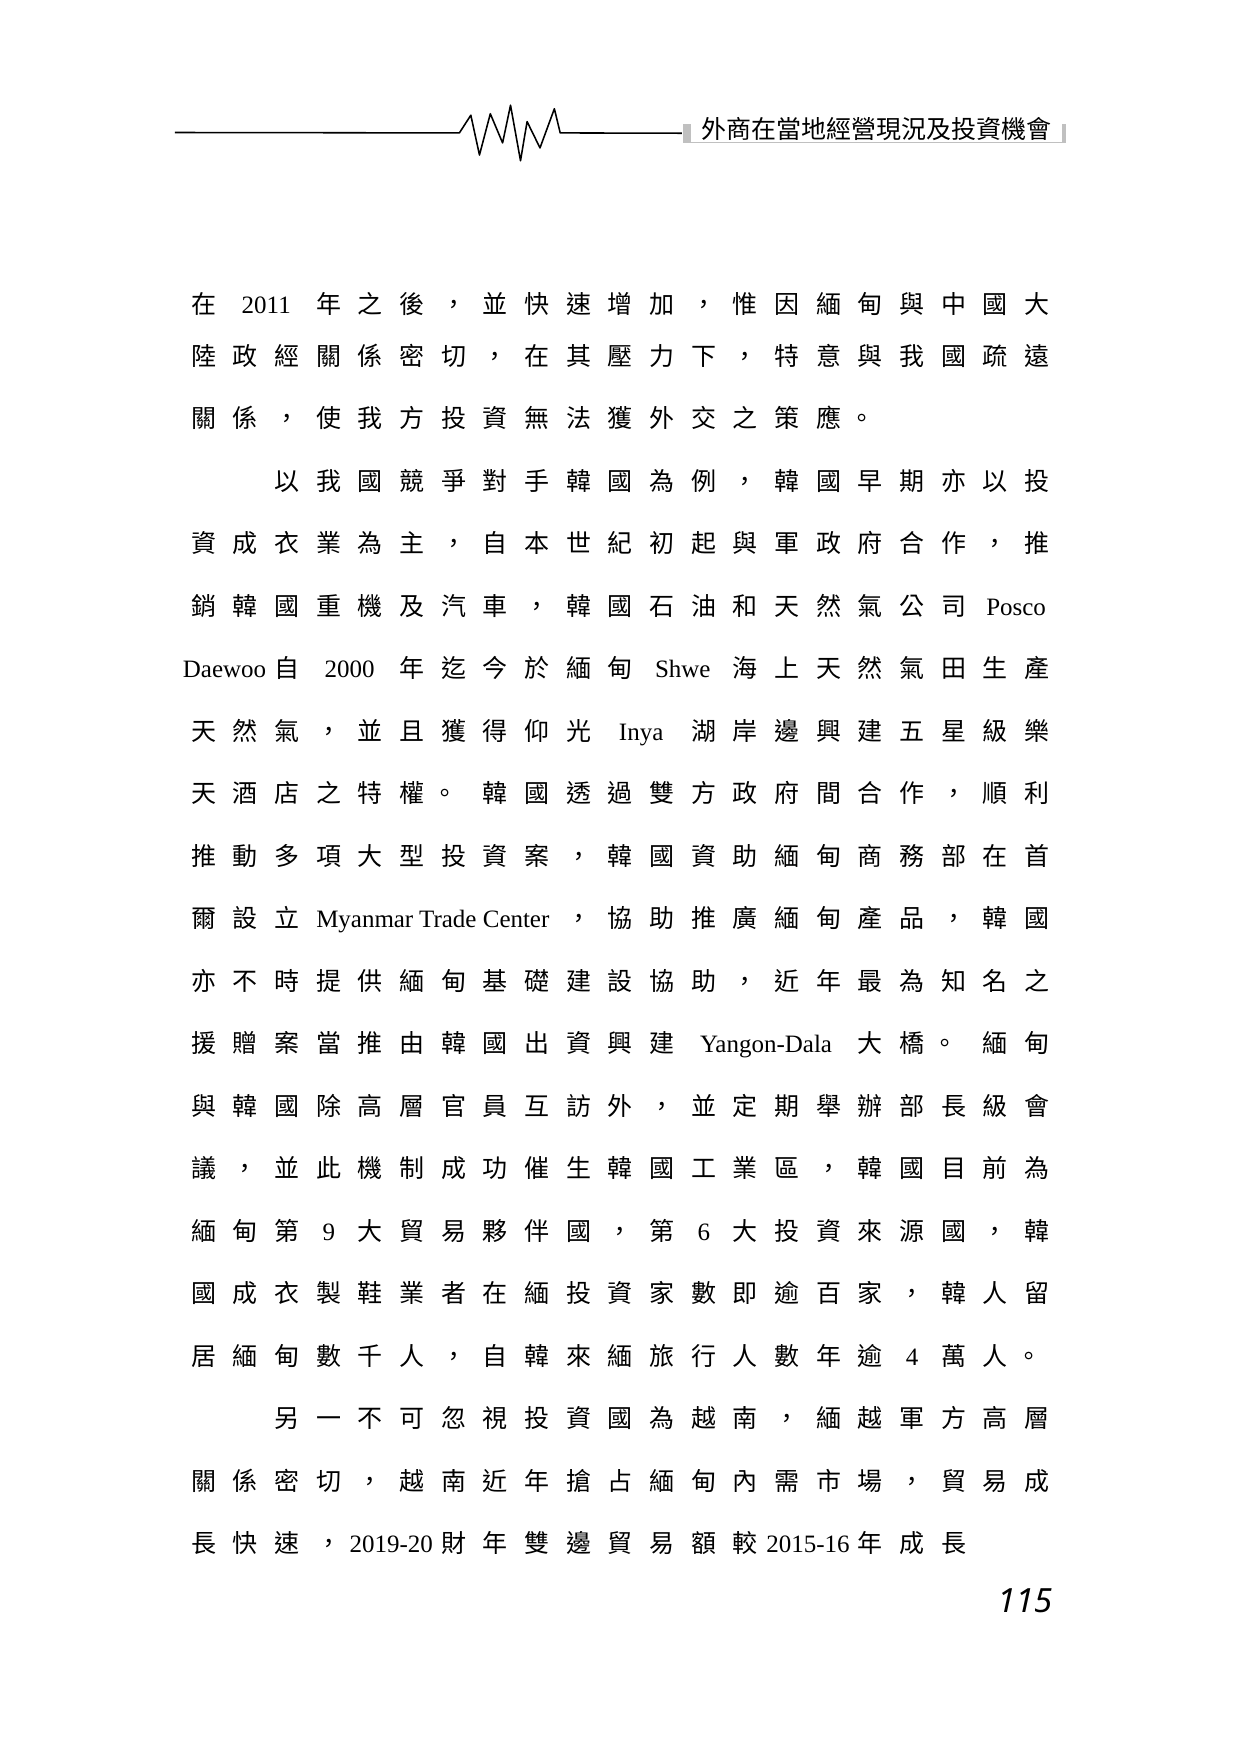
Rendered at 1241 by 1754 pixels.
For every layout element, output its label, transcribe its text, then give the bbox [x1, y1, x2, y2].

text 另一不可忽視投資國為越南，緬越軍方高層關係密切，越南近年搶占緬甸內需市場，貿易成長快速，2019-20財年雙邊貿易額較2015-16年成長 [183, 1375, 1058, 1563]
text 以我國競爭對手韓國為例，韓國早期亦以投資成衣業為主，自本世紀初起與軍政府合作，推銷韓國重機及汽車，韓國石油和天然氣公司Posco Daewoo自2000年迄今於緬甸Shwe海上天然氣田生產天然氣，並且獲得仰光Inya湖岸邊興建五星級樂天酒店之特權。韓國透過雙方政府間合作，順利推動多項大型投資案，韓國資助緬甸商務部在首爾設立Myanmar Trade Center，協助推廣緬甸產品，韓國亦不時提供緬甸基礎建設協助，近年最為知名之援贈案當推由韓國出資興建Yangon-Dala大橋。緬甸與韓國除高層官員互訪外，並定期舉辦部長級會議，並此機制成功催生韓國工業區，韓國目前為緬甸第9大貿易夥伴國，第6大投資來源國，韓國成衣製鞋業者在緬投資家數即逾百家，韓人留居緬甸數千人，自韓來緬旅行人數年逾4萬人。 [183, 438, 1058, 1375]
text 在2011年之後，並快速增加，惟因緬甸與中國大陸政經關係密切，在其壓力下，特意與我國疏遠關係，使我方投資無法獲外交之策應。 [183, 250, 1058, 438]
